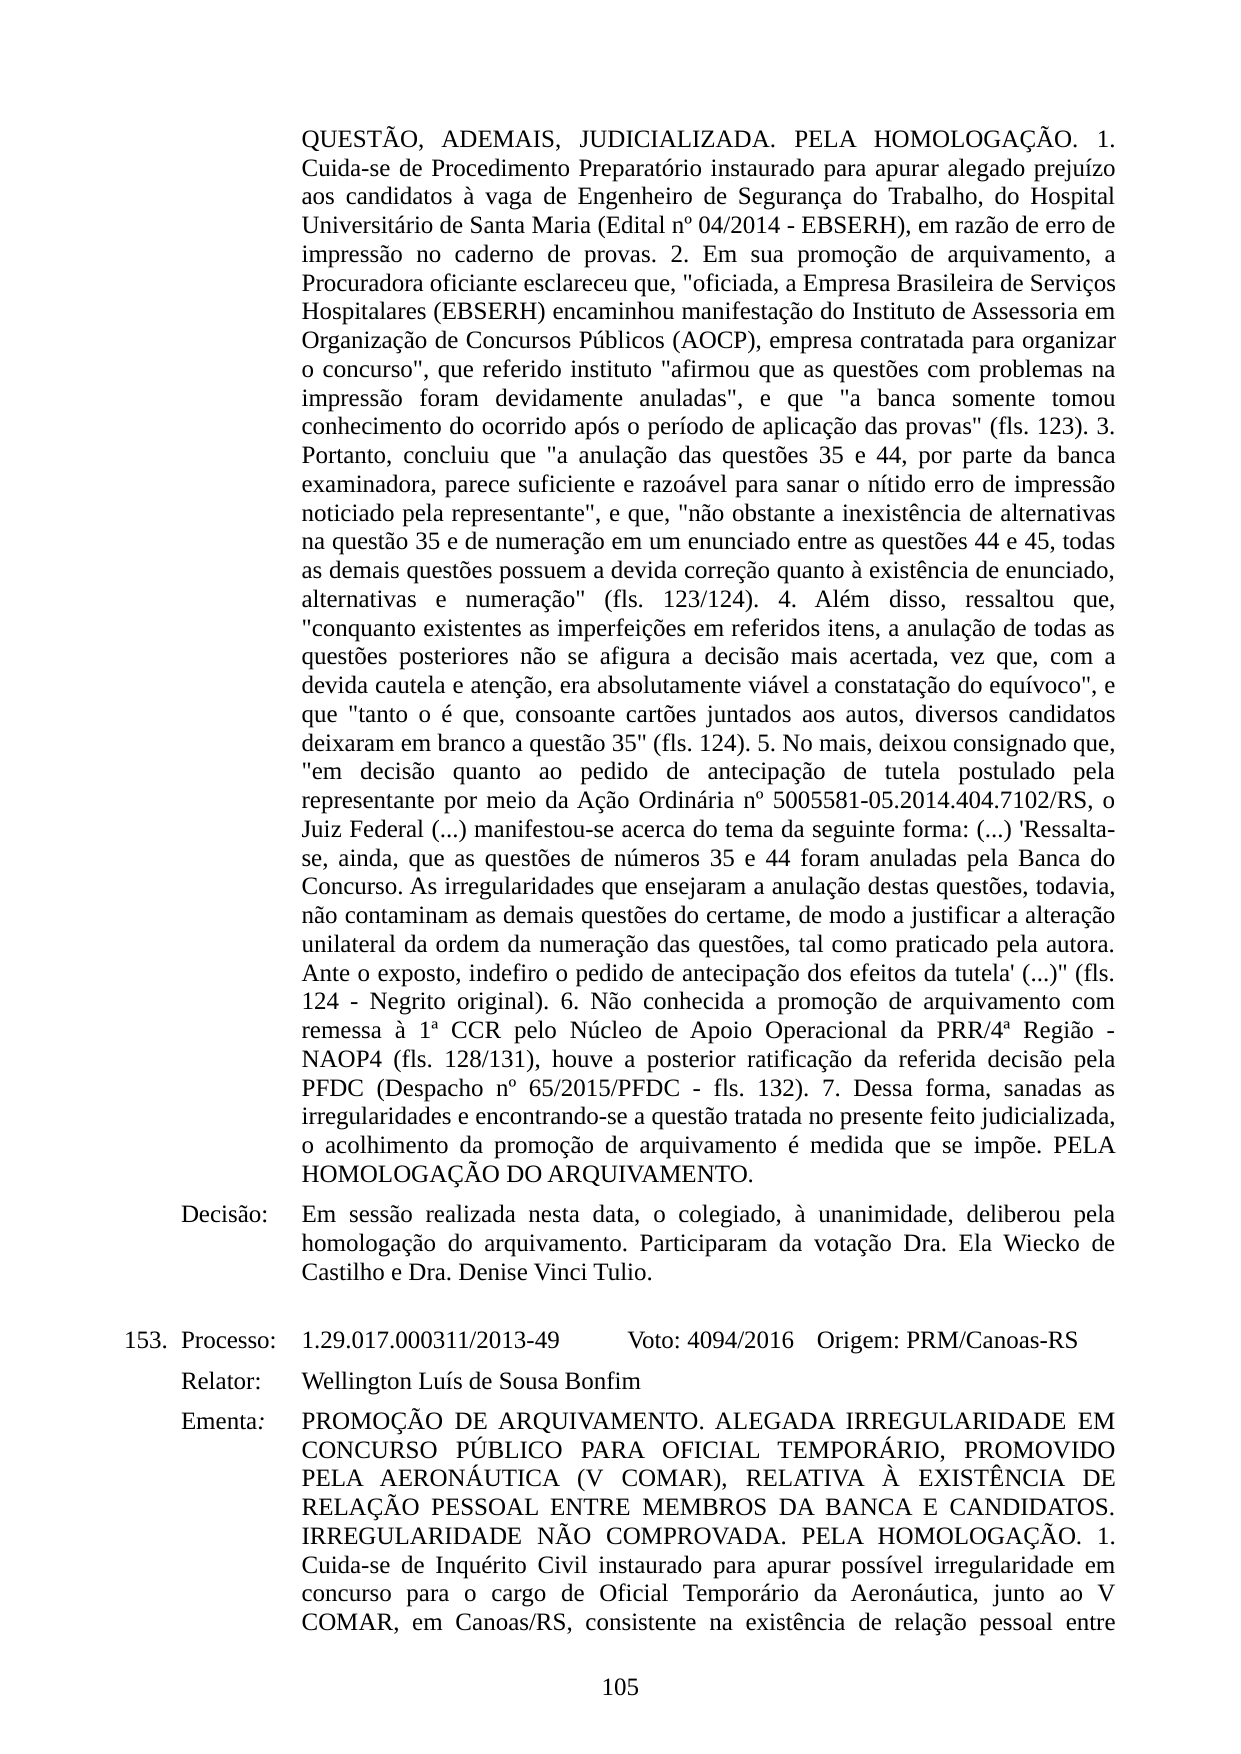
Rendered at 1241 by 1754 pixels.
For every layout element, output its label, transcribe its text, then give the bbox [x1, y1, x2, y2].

table_cell [118, 1400, 175, 1642]
table_header Voto: 4094/2016 [621, 1320, 811, 1360]
table_header 153. [118, 1320, 175, 1360]
table_cell Decisão: [175, 1193, 296, 1291]
table_cell Wellington Luís de Sousa Bonfim [296, 1360, 1122, 1400]
table_cell PROMOÇÃO DE ARQUIVAMENTO. ALEGADA IRREGULARIDADE EM CONCURSO PÚBLICO PARA OFICIAL TEMPORÁRIO, PROMOVIDO PELA AERONÁUTICA (V COMAR), RELATIVA À EXISTÊNCIA DE RELAÇÃO PESSOAL ENTRE MEMBROS DA BANCA E CANDIDATOS. IRREGULARIDADE NÃO COMPROVADA. PELA HOMOLOGAÇÃO. 1. Cuida-se de Inquérito Civil instaurado para apurar possível irregularidade em concurso para o cargo de Oficial Temporário da Aeronáutica, junto ao V COMAR, em Canoas/RS, consistente na existência de relação pessoal entre [296, 1400, 1122, 1642]
table_header Origem: PRM/Canoas-RS [811, 1320, 1122, 1360]
table_cell Em sessão realizada nesta data, o colegiado, à unanimidade, deliberou pela homologação do arquivamento. Participaram da votação Dra. Ela Wiecko de Castilho e Dra. Denise Vinci Tulio. [296, 1193, 1122, 1291]
table_cell [118, 1193, 175, 1291]
table_cell [118, 118, 175, 1193]
table_cell Ementa: [175, 1400, 296, 1642]
table_header 1.29.017.000311/2013-49 [296, 1320, 621, 1360]
table_cell QUESTÃO, ADEMAIS, JUDICIALIZADA. PELA HOMOLOGAÇÃO. 1. Cuida-se de Procedimento Preparatório instaurado para apurar alegado prejuízo aos candidatos à vaga de Engenheiro de Segurança do Trabalho, do Hospital Universitário de Santa Maria (Edital nº 04/2014 - EBSERH), em razão de erro de impressão no caderno de provas. 2. Em sua promoção de arquivamento, a Procuradora oficiante esclareceu que, "oficiada, a Empresa Brasileira de Serviços Hospitalares (EBSERH) encaminhou manifestação do Instituto de Assessoria em Organização de Concursos Públicos (AOCP), empresa contratada para organizar o concurso", que referido instituto "afirmou que as questões com problemas na impressão foram devidamente anuladas", e que "a banca somente tomou conhecimento do ocorrido após o período de aplicação das provas" (fls. 123). 3. Portanto, concluiu que "a anulação das questões 35 e 44, por parte da banca examinadora, parece suficiente e razoável para sanar o nítido erro de impressão noticiado pela representante", e que, "não obstante a inexistência de alternativas na questão 35 e de numeração em um enunciado entre as questões 44 e 45, todas as demais questões possuem a devida correção quanto à existência de enunciado, alternativas e numeração" (fls. 123/124). 4. Além disso, ressaltou que, "conquanto existentes as imperfeições em referidos itens, a anulação de todas as questões posteriores não se afigura a decisão mais acertada, vez que, com a devida cautela e atenção, era absolutamente viável a constatação do equívoco", e que "tanto o é que, consoante cartões juntados aos autos, diversos candidatos deixaram em branco a questão 35" (fls. 124). 5. No mais, deixou consignado que, "em decisão quanto ao pedido de antecipação de tutela postulado pela representante por meio da Ação Ordinária nº 5005581-05.2014.404.7102/RS, o Juiz Federal (...) manifestou-se acerca do tema da seguinte forma: (...) 'Ressalta-se, ainda, que as questões de números 35 e 44 foram anuladas pela Banca do Concurso. As irregularidades que ensejaram a anulação destas questões, todavia, não contaminam as demais questões do certame, de modo a justificar a alteração unilateral da ordem da numeração das questões, tal como praticado pela autora. Ante o exposto, indefiro o pedido de antecipação dos efeitos da tutela' (...)" (fls. 124 - Negrito original). 6. Não conhecida a promoção de arquivamento com remessa à 1ª CCR pelo Núcleo de Apoio Operacional da PRR/4ª Região - NAOP4 (fls. 128/131), houve a posterior ratificação da referida decisão pela PFDC (Despacho nº 65/2015/PFDC - fls. 132). 7. Dessa forma, sanadas as irregularidades e encontrando-se a questão tratada no presente feito judicializada, o acolhimento da promoção de arquivamento é medida que se impõe. PELA HOMOLOGAÇÃO DO ARQUIVAMENTO. [296, 118, 1122, 1193]
table_cell [175, 118, 296, 1193]
table_cell [118, 1360, 175, 1400]
table_cell Relator: [175, 1360, 296, 1400]
table_header Processo: [175, 1320, 296, 1360]
